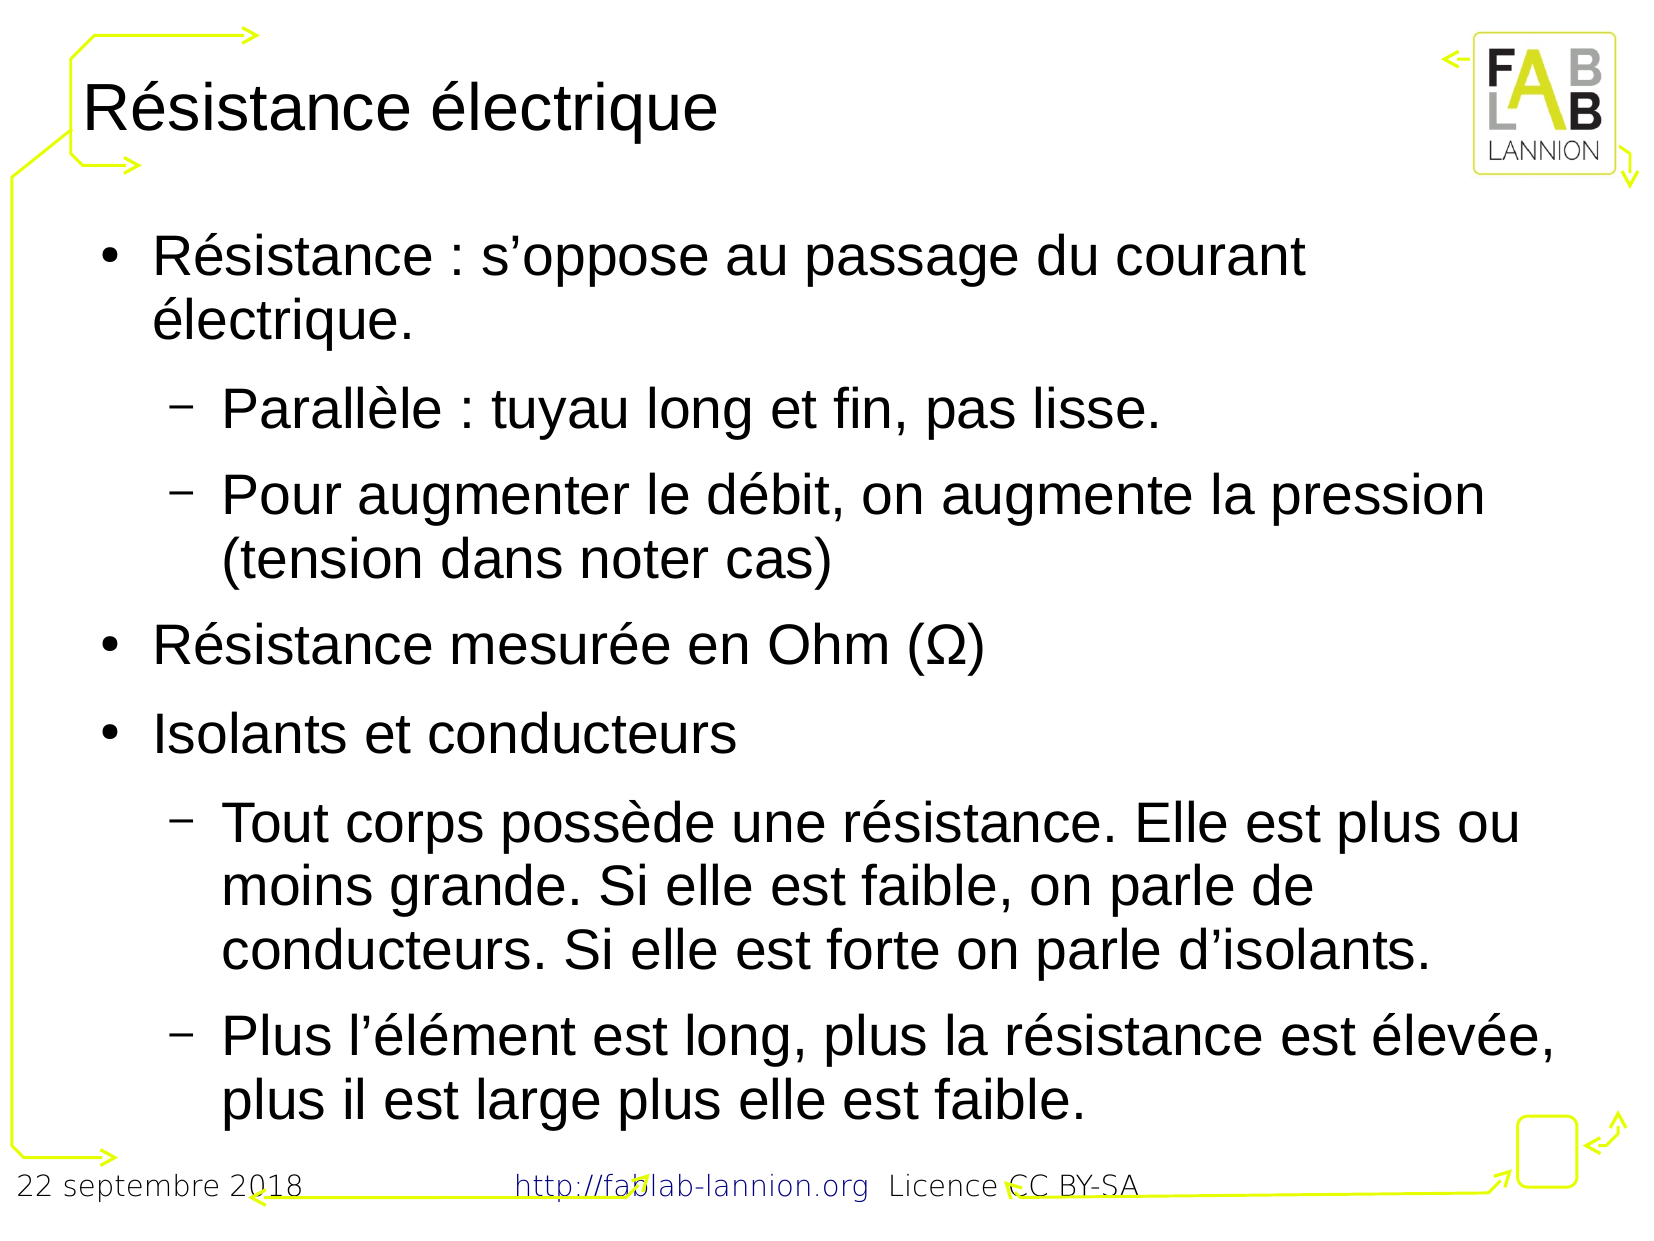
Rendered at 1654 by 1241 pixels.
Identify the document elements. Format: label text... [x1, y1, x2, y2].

picture [1470, 29, 1619, 178]
title Résistance électrique [82, 49, 1441, 166]
list Résistance : s’oppose au passage du courant électrique. Parallèle : tuyau long et fin, pas lisse. Pour augmenter le débit, on augmente la pression (tension dans noter cas) Résistance mesurée en Ohm (Ω) Isolants et conducteurs Tout corps possède une résistance. Elle est plus ou moins grande. Si elle est faible, on parle de conducteurs. Si elle est forte on parle d’isolants. Plus l’élément est long, plus la résistance est élevée, plus il est large plus elle est faible. [82, 224, 1571, 1138]
